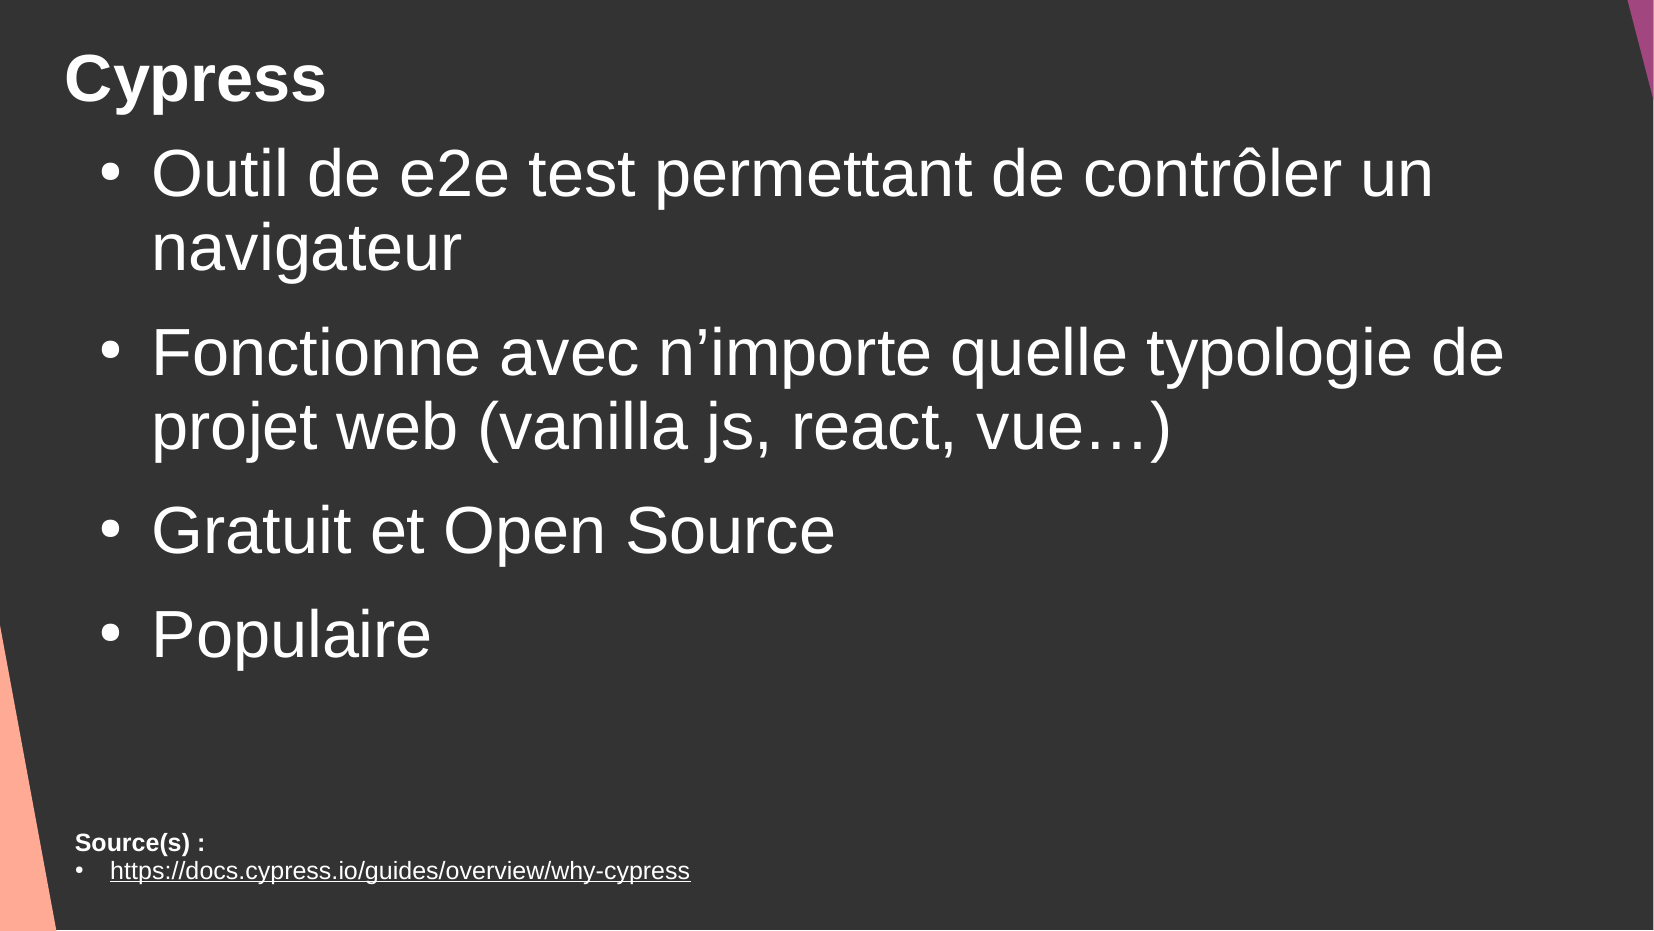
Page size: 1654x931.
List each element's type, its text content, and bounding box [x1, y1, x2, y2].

text_box Source(s) : https://docs.cypress.io/guides/overview/why-cypress [60, 821, 1546, 906]
text_box [0, 625, 57, 931]
text_box [1627, 0, 1654, 103]
list Outil de e2e test permettant de contrôler un navigateur Fonctionne avec n’importe quelle typologie de projet web (vanilla js, react, vue…) Gratuit et Open Source Populaire [80, 135, 1620, 804]
title Cypress [64, 40, 1635, 116]
